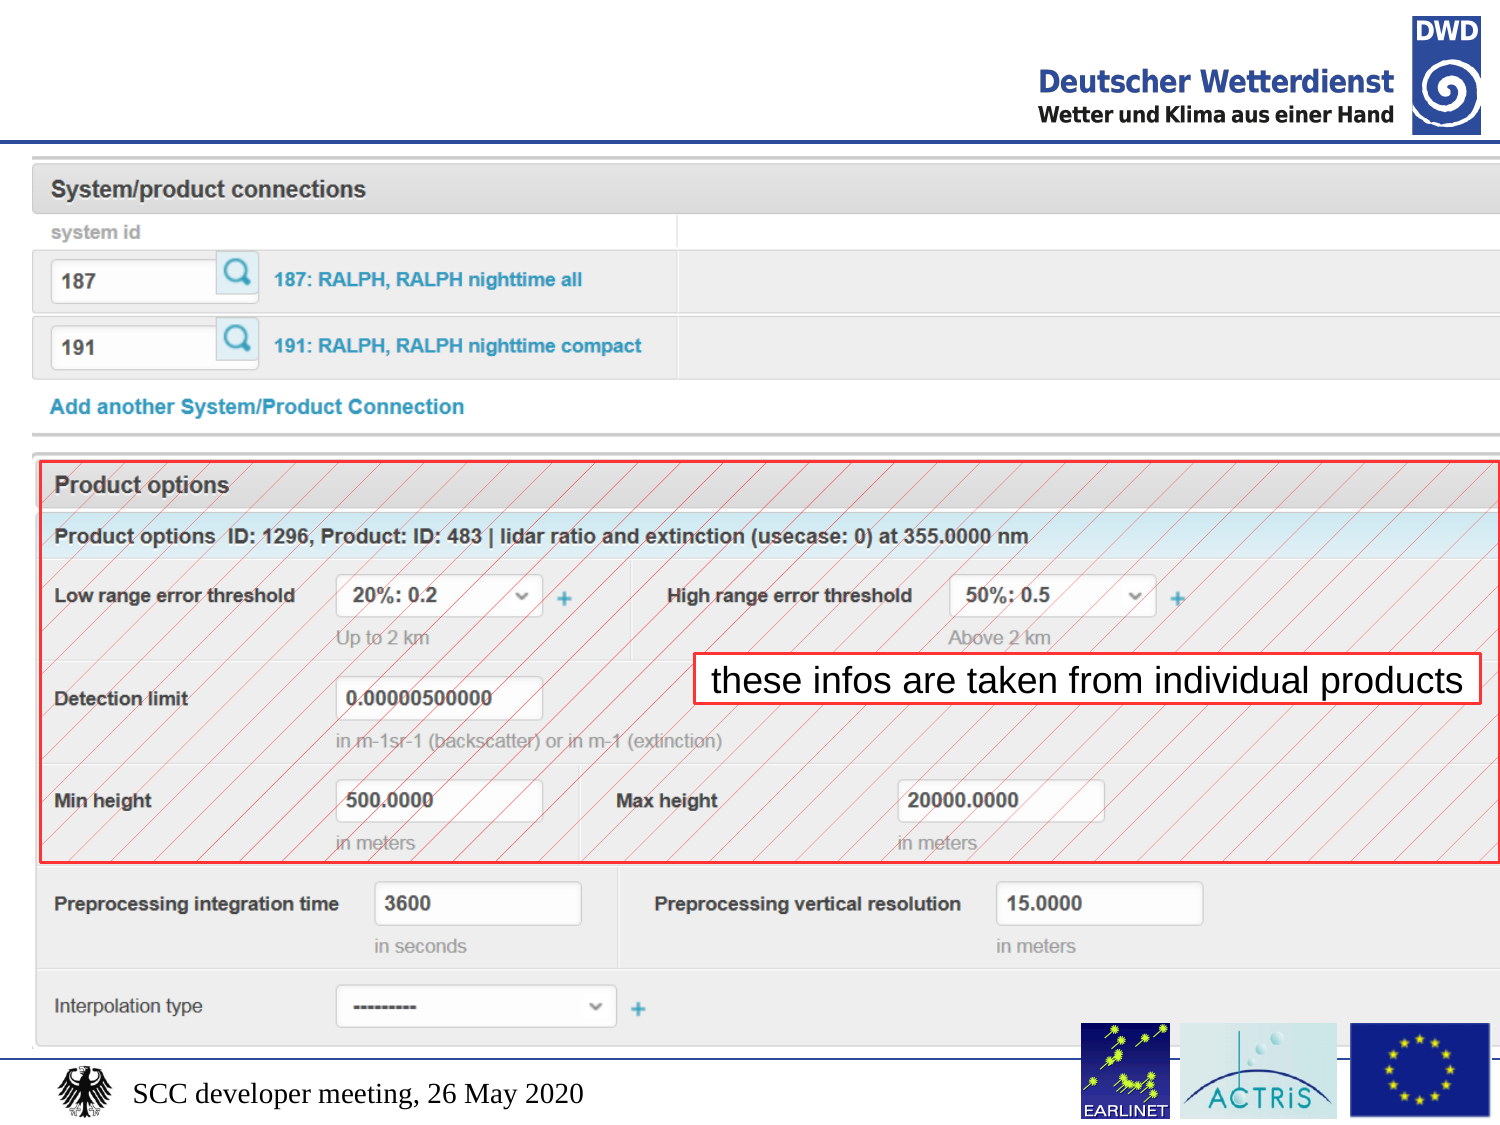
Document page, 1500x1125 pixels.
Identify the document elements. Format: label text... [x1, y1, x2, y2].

text_box [40, 461, 1500, 863]
picture [1038, 16, 1481, 135]
picture [32, 155, 1500, 439]
picture [32, 451, 1500, 1119]
picture [55, 1064, 114, 1119]
text_box these infos are taken from individual products [694, 653, 1481, 704]
